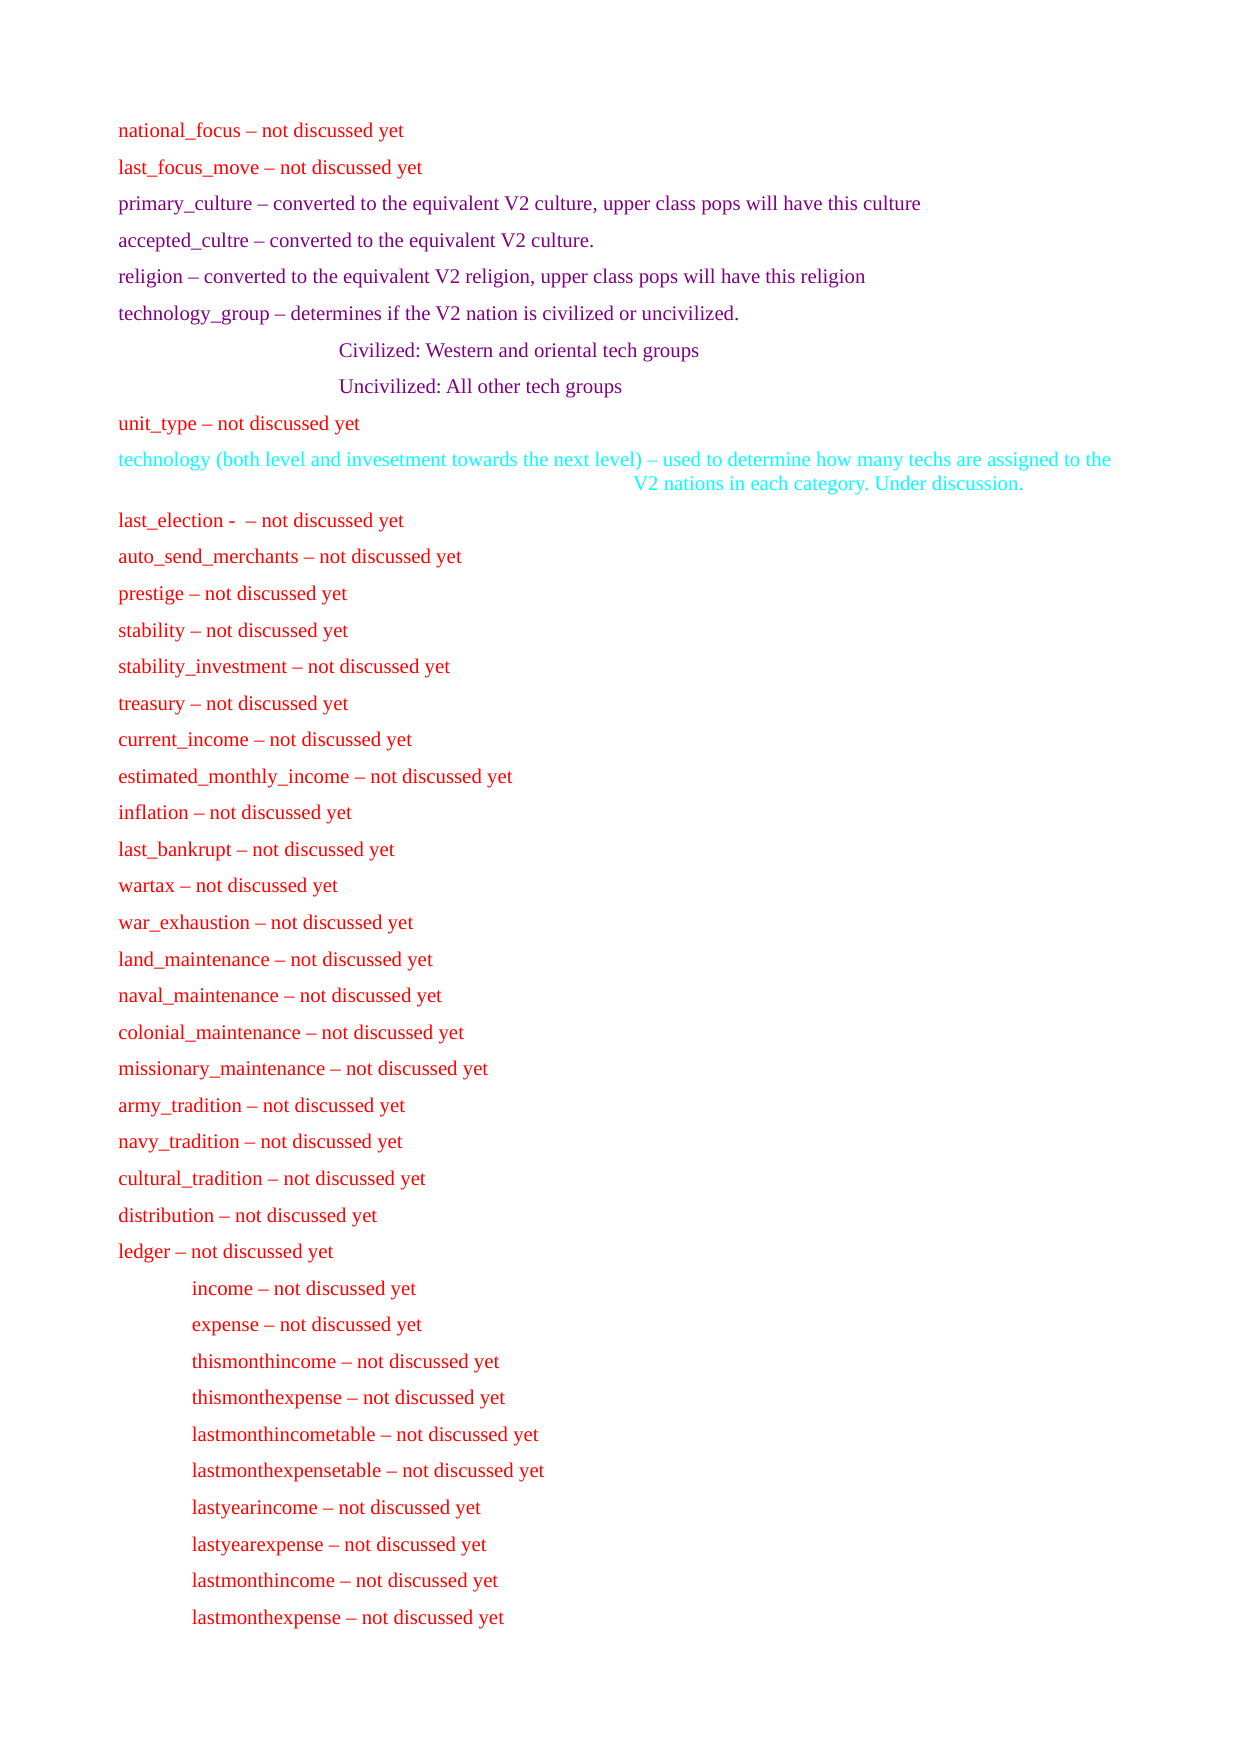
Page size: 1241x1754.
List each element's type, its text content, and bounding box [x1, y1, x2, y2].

text last_election - – not discussed yet [118, 508, 1122, 532]
text Civilized: Western and oriental tech groups [118, 337, 1122, 362]
text colonial_maintenance – not discussed yet [118, 1020, 1122, 1044]
text accepted_cultre – converted to the equivalent V2 culture. [118, 228, 1122, 252]
text land_maintenance – not discussed yet [118, 947, 1122, 971]
text stability_investment – not discussed yet [118, 654, 1122, 678]
text lastyearincome – not discussed yet [118, 1495, 1122, 1519]
text thismonthincome – not discussed yet [118, 1349, 1122, 1373]
text technology (both level and invesetment towards the next level) – used to determine how many techs are assigned to the V2 nations in each category. Under discussion. [118, 447, 1122, 495]
text Uncivilized: All other tech groups [118, 374, 1122, 398]
text ledger – not discussed yet [118, 1239, 1122, 1263]
text lastmonthincometable – not discussed yet [118, 1422, 1122, 1446]
text technology_group – determines if the V2 nation is civilized or uncivilized. [118, 301, 1122, 325]
text inflation – not discussed yet [118, 800, 1122, 824]
text lastyearexpense – not discussed yet [118, 1532, 1122, 1556]
text war_exhaustion – not discussed yet [118, 910, 1122, 934]
text cultural_tradition – not discussed yet [118, 1166, 1122, 1190]
text estimated_monthly_income – not discussed yet [118, 764, 1122, 788]
text lastmonthexpensetable – not discussed yet [118, 1458, 1122, 1482]
text missionary_maintenance – not discussed yet [118, 1056, 1122, 1080]
text national_focus – not discussed yet [118, 118, 1122, 142]
text religion – converted to the equivalent V2 religion, upper class pops will have this religion [118, 264, 1122, 288]
text income – not discussed yet [118, 1276, 1122, 1300]
text stability – not discussed yet [118, 617, 1122, 642]
text lastmonthexpense – not discussed yet [118, 1605, 1122, 1629]
text wartax – not discussed yet [118, 873, 1122, 897]
text lastmonthincome – not discussed yet [118, 1568, 1122, 1592]
text thismonthexpense – not discussed yet [118, 1385, 1122, 1409]
text treasury – not discussed yet [118, 691, 1122, 715]
text army_tradition – not discussed yet [118, 1093, 1122, 1117]
text current_income – not discussed yet [118, 727, 1122, 751]
text distribution – not discussed yet [118, 1202, 1122, 1227]
text primary_culture – converted to the equivalent V2 culture, upper class pops will have this culture [118, 191, 1122, 215]
text last_focus_move – not discussed yet [118, 155, 1122, 179]
text expense – not discussed yet [118, 1312, 1122, 1336]
text last_bankrupt – not discussed yet [118, 837, 1122, 861]
text prestige – not discussed yet [118, 581, 1122, 605]
text unit_type – not discussed yet [118, 411, 1122, 435]
text navy_tradition – not discussed yet [118, 1129, 1122, 1153]
text auto_send_merchants – not discussed yet [118, 544, 1122, 568]
text naval_maintenance – not discussed yet [118, 983, 1122, 1007]
